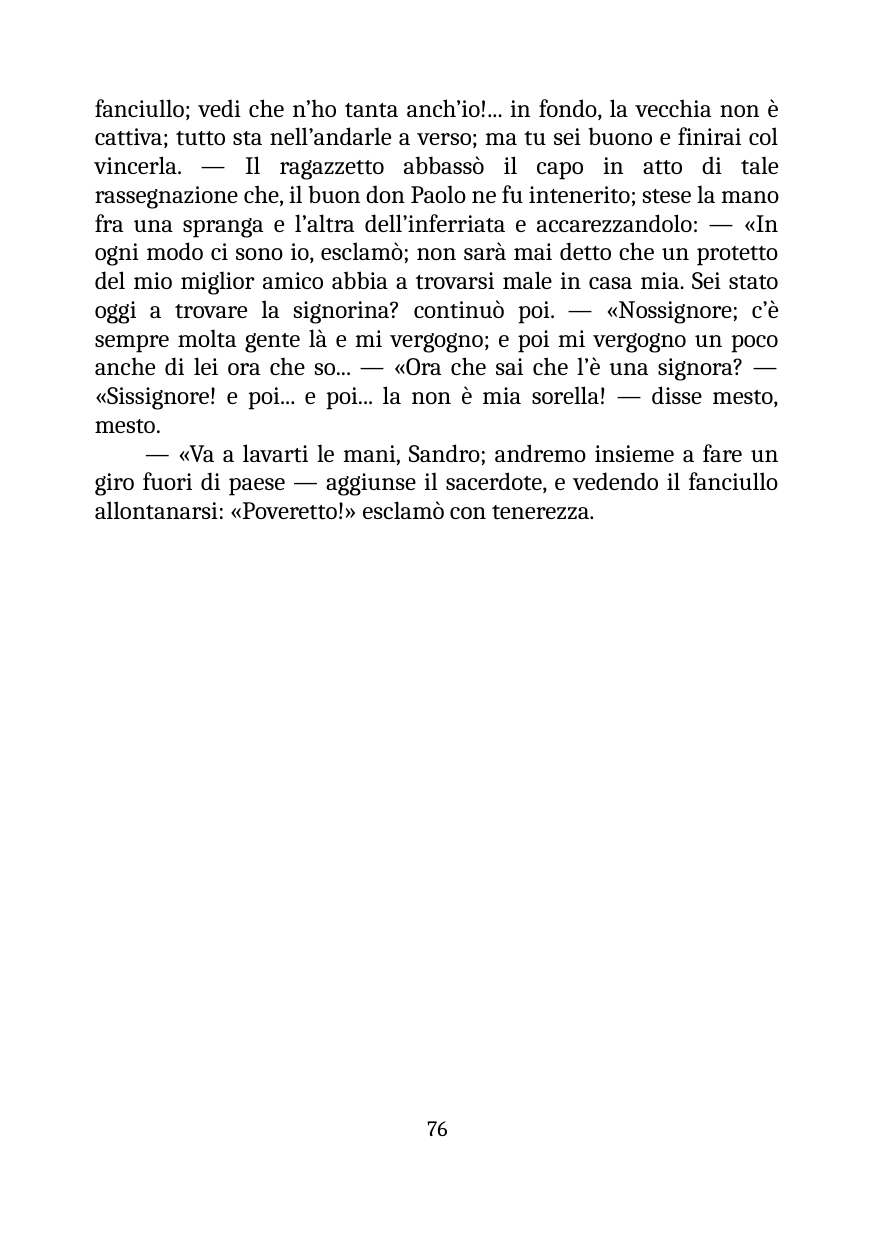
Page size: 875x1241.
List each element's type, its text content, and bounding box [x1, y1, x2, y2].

text fanciullo; vedi che n’ho tanta anch’io!... in fondo, la vecchia non è cattiva; tutto sta nell’andarle a verso; ma tu sei buono e finirai col vincerla. — Il ragazzetto abbassò il capo in atto di tale rassegnazione che, il buon don Paolo ne fu intenerito; stese la mano fra una spranga e l’altra dell’inferriata e accarezzandolo: — «In ogni modo ci sono io, esclamò; non sarà mai detto che un protetto del mio miglior amico abbia a trovarsi male in casa mia. Sei stato oggi a trovare la signorina? continuò poi. — «Nossignore; c’è sempre molta gente là e mi vergogno; e poi mi vergogno un poco anche di lei ora che so... — «Ora che sai che l’è una signora? — «Sissignore! e poi... e poi... la non è mia sorella! — disse mesto, mesto. [94, 94, 779, 439]
text — «Va a lavarti le mani, Sandro; andremo insieme a fare un giro fuori di paese — aggiunse il sacerdote, e vedendo il fanciullo allontanarsi: «Poveretto!» esclamò con tenerezza. [94, 439, 779, 526]
